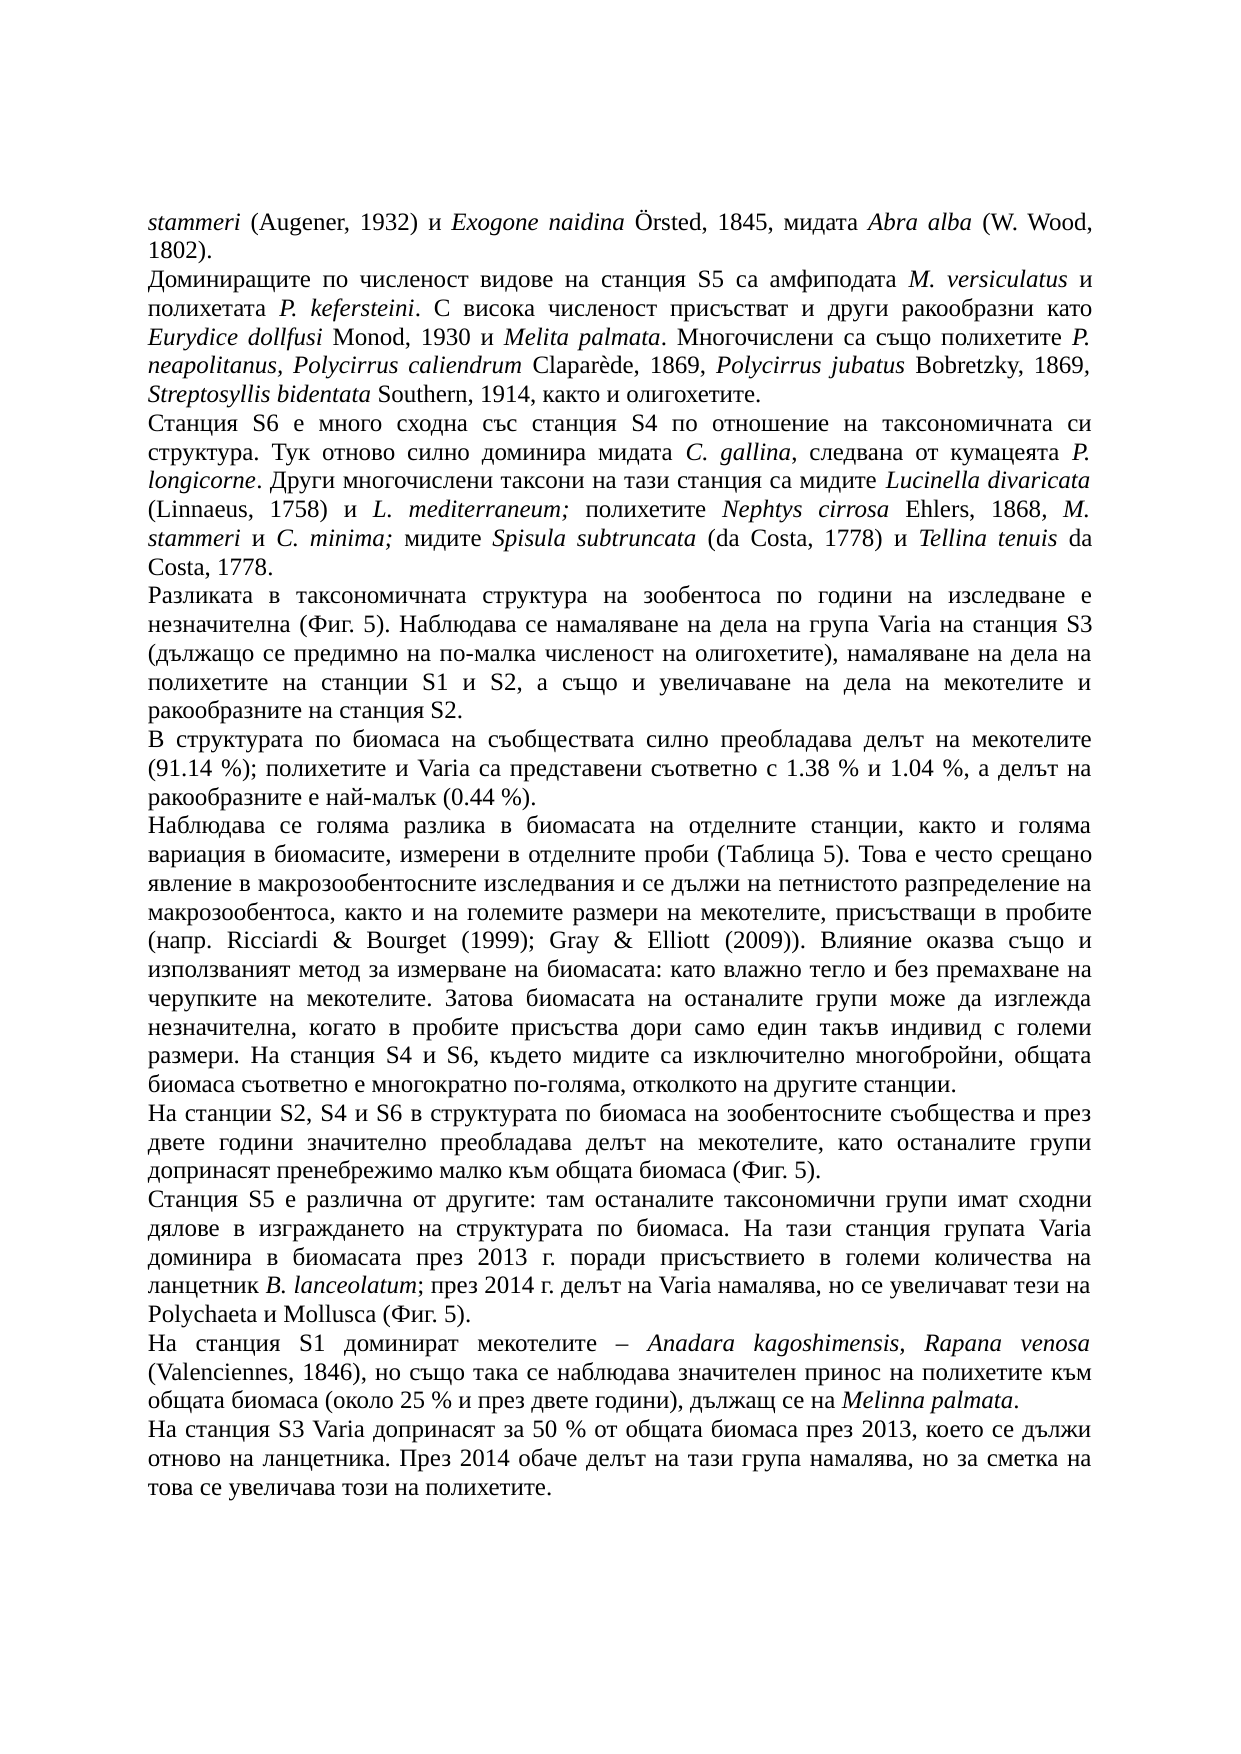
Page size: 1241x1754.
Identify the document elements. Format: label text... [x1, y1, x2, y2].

text Разликата в таксономичната структура на зообентоса по години на изследване е незначителна (Фиг. 5). Наблюдава се намаляване на дела на група Varia на станция S3 (дължащо се предимно на по-малка численост на олигохетите), намаляване на дела на полихетите на станции S1 и S2, а също и увеличаване на дела на мекотелите и ракообразните на станция S2. [148, 580, 1093, 724]
text Станция S5 е различна от другите: там останалите таксономични групи имат сходни дялове в изграждането на структурата по биомаса. На тази станция групата Varia доминира в биомасата през 2013 г. поради присъствието в големи количества на ланцетник B. lanceolatum; през 2014 г. делът на Varia намалява, но се увеличават тези на Polychaeta и Mollusca (Фиг. 5). [148, 1184, 1093, 1328]
text На станция S1 доминират мекотелите – Anadara kagoshimensis, Rapana venosa (Valenciennes, 1846), но също така се наблюдава значителен принос на полихетите към общата биомаса (около 25 % и през двете години), дължащ се на Melinna palmata. [148, 1328, 1093, 1414]
text Станция S6 е много сходна със станция S4 по отношение на таксономичната си структура. Тук отново силно доминира мидата C. gallina, следвана от кумацеята P. longicorne. Други многочислени таксони на тази станция са мидите Lucinella divaricata (Linnaeus, 1758) и L. mediterraneum; полихетите Nephtys cirrosa Ehlers, 1868, M. stammeri и C. minima; мидите Spisula subtruncata (da Costa, 1778) и Tellina tenuis da Costa, 1778. [148, 408, 1093, 580]
text На станции S2, S4 и S6 в структурата по биомаса на зообентосните съобщества и през двете години значително преобладава делът на мекотелите, като останалите групи допринасят пренебрежимо малко към общата биомаса (Фиг. 5). [148, 1098, 1093, 1184]
text В структурата по биомаса на съобществата силно преобладава делът на мекотелите (91.14 %); полихетите и Varia са представени съответно с 1.38 % и 1.04 %, а делът на ракообразните е най-малък (0.44 %). [148, 724, 1093, 810]
text stammeri (Augener, 1932) и Exogone naidina Örsted, 1845, мидата Abra alba (W. Wood, 1802). [148, 207, 1093, 264]
text Доминиращите по численост видове на станция S5 са амфиподата M. versiculatus и полихетата P. kefersteini. С висока численост присъстват и други ракообразни като Eurydice dollfusi Monod, 1930 и Melita palmata. Многочислени са също полихетите P. neapolitanus, Polycirrus caliendrum Claparède, 1869, Polycirrus jubatus Bobretzky, 1869, Streptosyllis bidentata Southern, 1914, както и олигохетите. [148, 264, 1093, 408]
text Наблюдава се голяма разлика в биомасата на отделните станции, както и голяма вариация в биомасите, измерени в отделните проби (Таблица 5). Това е често срещано явление в макрозообентосните изследвания и се дължи на петнистото разпределение на макрозообентоса, както и на големите размери на мекотелите, присъстващи в пробите (напр. Ricciardi & Bourget (1999); Gray & Elliott (2009)). Влияние оказва също и използваният метод за измерване на биомасата: като влажно тегло и без премахване на черупките на мекотелите. Затова биомасата на останалите групи може да изглежда незначителна, когато в пробите присъства дори само един такъв индивид с големи размери. На станция S4 и S6, където мидите са изключително многобройни, общата биомаса съответно е многократно по-голяма, отколкото на другите станции. [148, 810, 1093, 1098]
text На станция S3 Varia допринасят за 50 % от общата биомаса през 2013, което се дължи отново на ланцетника. През 2014 обаче делът на тази група намалява, но за сметка на това се увеличава този на полихетите. [148, 1414, 1093, 1500]
